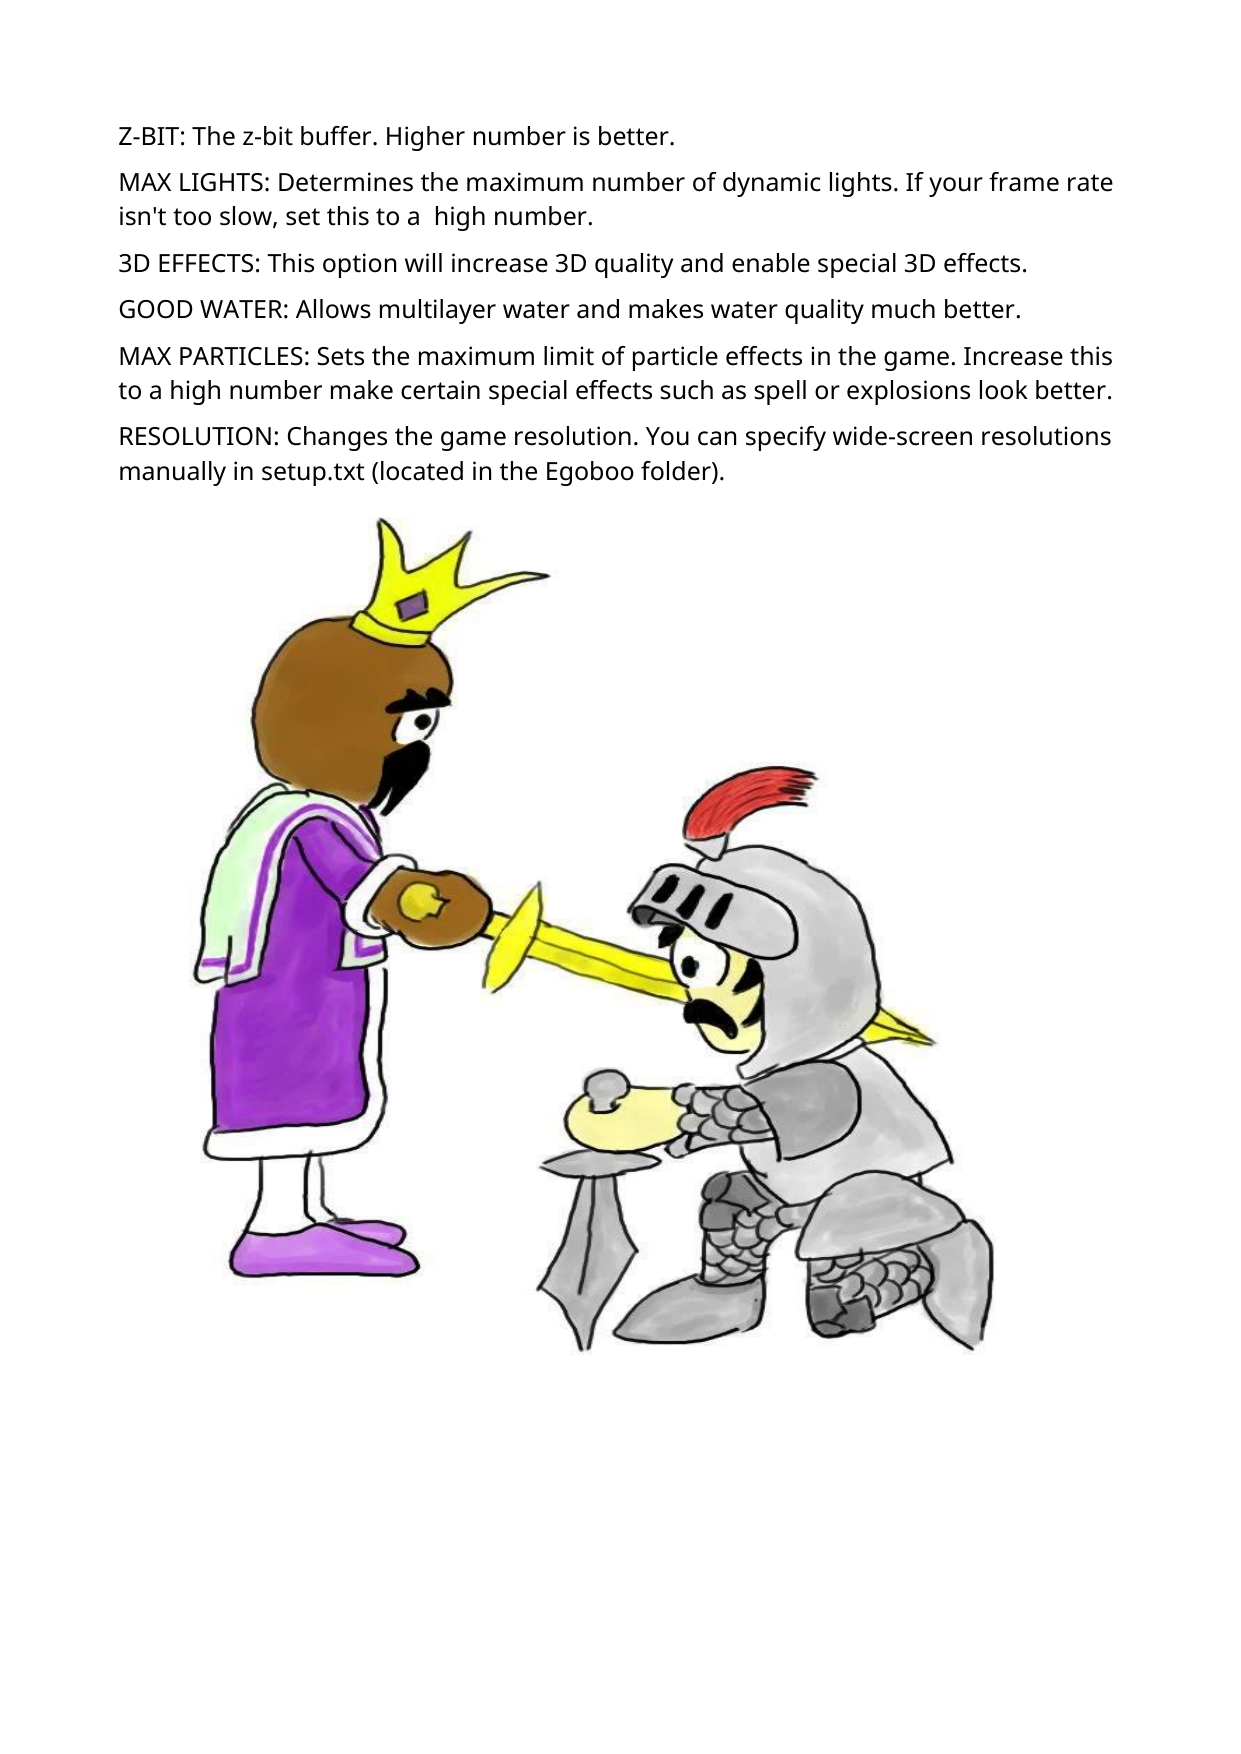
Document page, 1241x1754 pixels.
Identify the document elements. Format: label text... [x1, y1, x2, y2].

text MAX PARTICLES: Sets the maximum limit of particle effects in the game. Increase this to a high number make certain special effects such as spell or explosions look better. [118, 338, 1122, 407]
text GOOD WATER: Allows multilayer water and makes water quality much better. [118, 292, 1122, 326]
text MAX LIGHTS: Determines the maximum number of dynamic lights. If your frame rate isn't too slow, set this to a high number. [118, 165, 1122, 233]
text RESOLUTION: Changes the game resolution. You can specify wide-screen resolutions manually in setup.txt (located in the Egoboo folder). [118, 419, 1122, 487]
text Z-BIT: The z-bit buffer. Higher number is better. [118, 118, 1122, 152]
text 3D EFFECTS: This option will increase 3D quality and enable special 3D effects. [118, 245, 1122, 279]
picture [189, 500, 1030, 1365]
